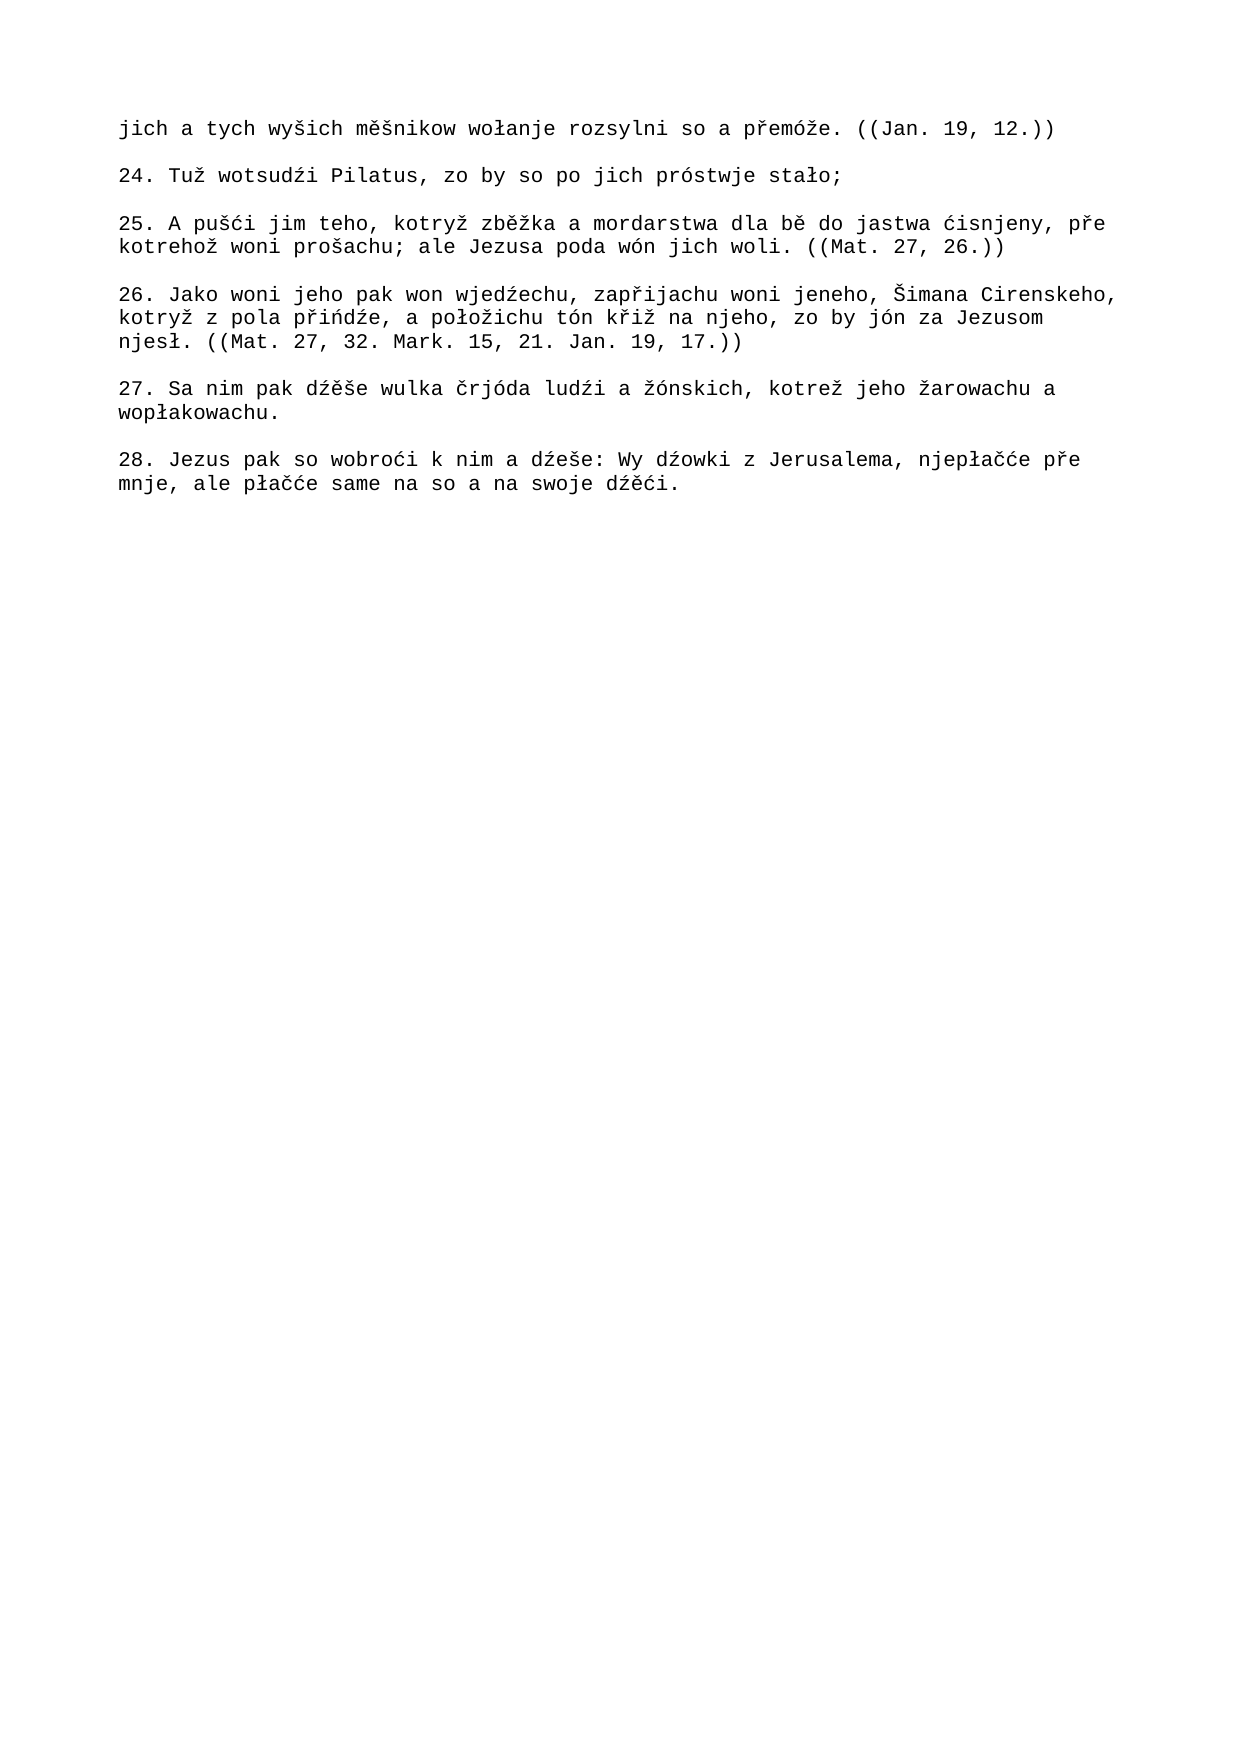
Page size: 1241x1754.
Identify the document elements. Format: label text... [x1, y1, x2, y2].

text 27. Sa nim pak dźěše wulka črjóda ludźi a žónskich, kotrež jeho žarowachu a wopłakowachu. [118, 378, 1122, 426]
text 24. Tuž wotsudźi Pilatus, zo by so po jich próstwje stało; [118, 165, 1122, 189]
text 26. Jako woni jeho pak won wjedźechu, zapřijachu woni jeneho, Šimana Cirenskeho, kotryž z pola přińdźe, a połožichu tón křiž na njeho, zo by jón za Jezusom njesł. ((Mat. 27, 32. Mark. 15, 21. Jan. 19, 17.)) [118, 284, 1122, 354]
text 28. Jezus pak so wobroći k nim a dźeše: Wy dźowki z Jerusalema, njepłačće pře mnje, ale płačće same na so a na swoje dźěći. [118, 449, 1122, 496]
text jich a tych wyšich měšnikow wołanje rozsylni so a přemóže. ((Jan. 19, 12.)) [118, 118, 1122, 142]
text 25. A pušći jim teho, kotryž zběžka a mordarstwa dla bě do jastwa ćisnjeny, pře kotrehož woni prošachu; ale Jezusa poda wón jich woli. ((Mat. 27, 26.)) [118, 213, 1122, 260]
